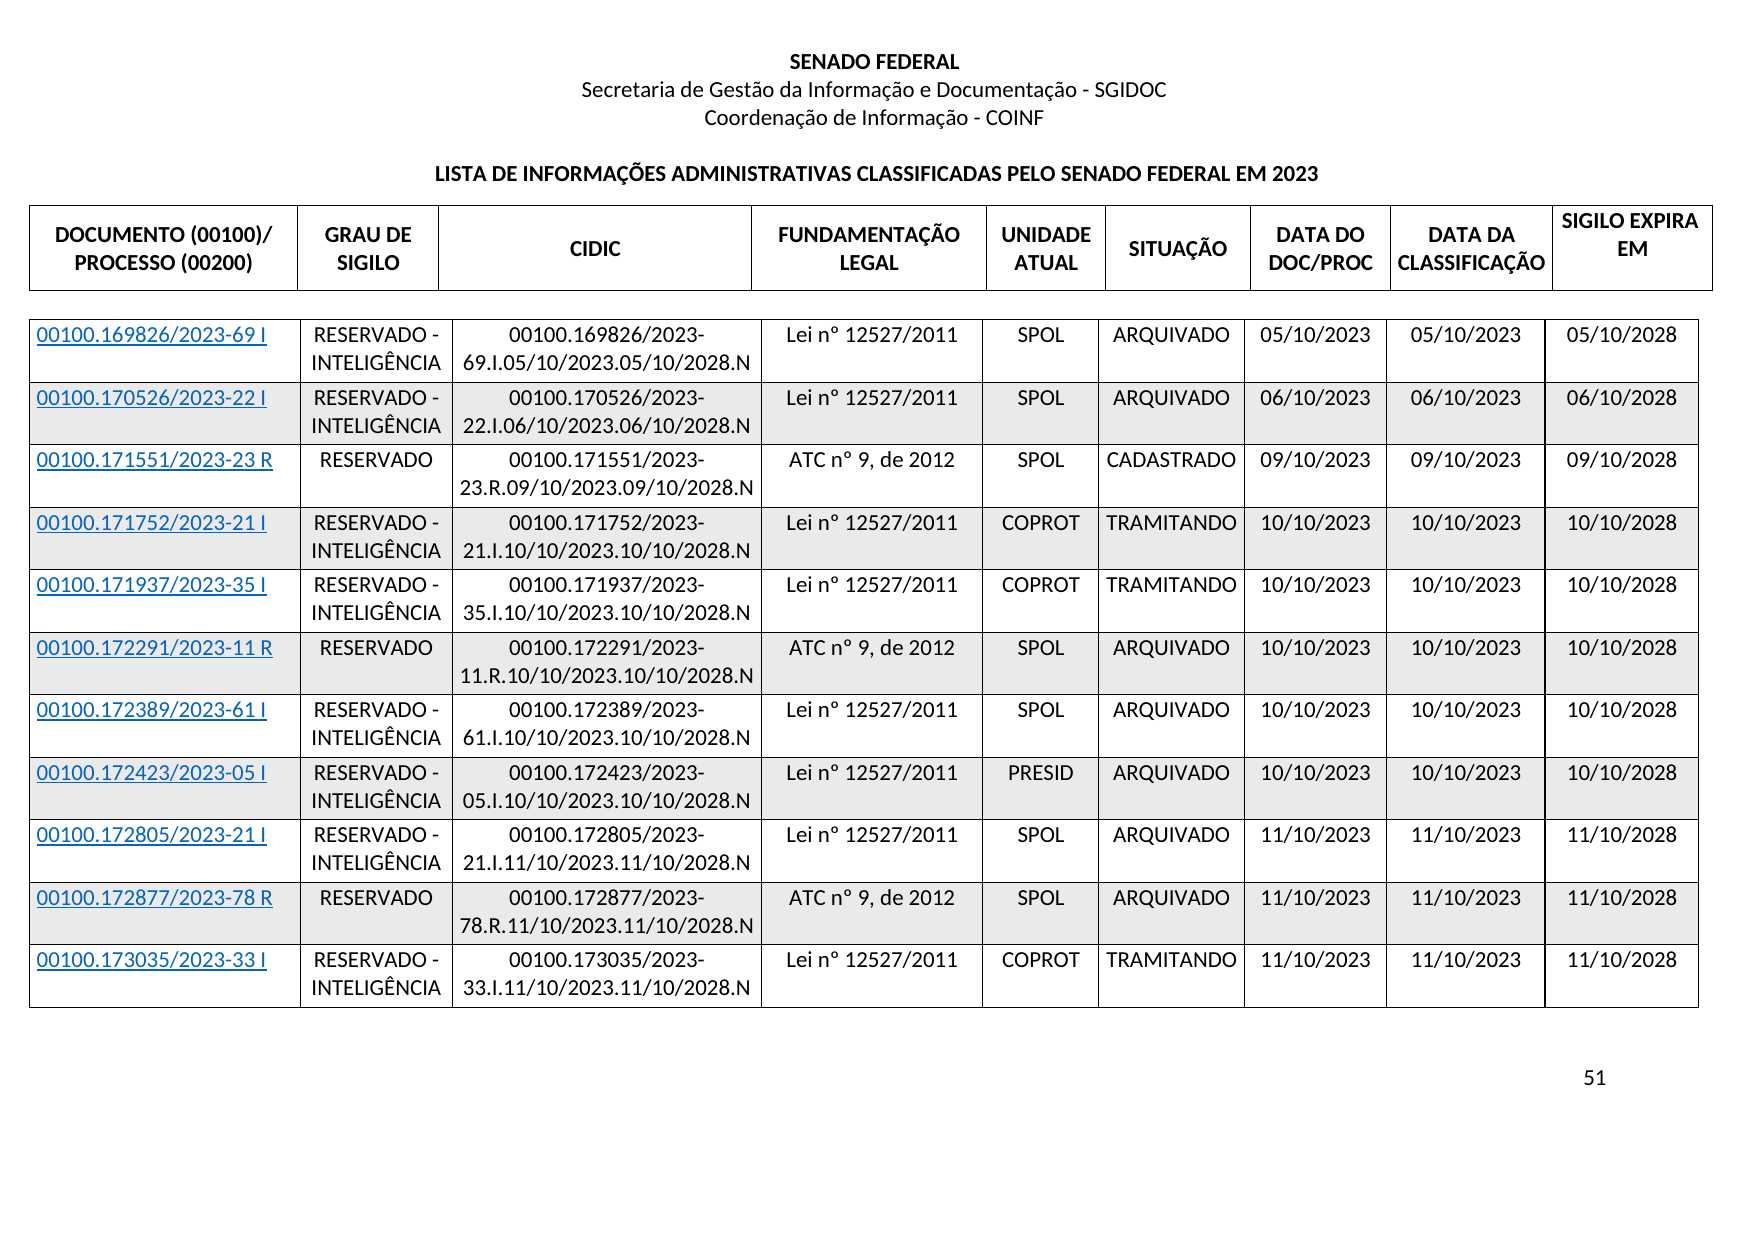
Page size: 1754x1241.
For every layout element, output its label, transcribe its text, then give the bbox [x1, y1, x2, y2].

table_cell 09/10/2023 [1245, 445, 1386, 507]
table_cell 10/10/2028 [1546, 758, 1698, 819]
table_cell 10/10/2023 [1245, 758, 1386, 819]
table_cell [1699, 569, 1713, 632]
table_cell 10/10/2023 [1387, 570, 1544, 632]
table_cell TRAMITANDO [1099, 570, 1244, 632]
table_cell 00100.172877/2023-78 R [30, 883, 300, 944]
table_cell CADASTRADO [1099, 445, 1244, 507]
table_cell 10/10/2028 [1546, 695, 1698, 757]
table_cell ARQUIVADO [1099, 633, 1244, 694]
table_cell 11/10/2028 [1546, 820, 1698, 882]
table_cell 11/10/2023 [1387, 945, 1544, 1007]
table_cell 06/10/2023 [1245, 383, 1386, 444]
table_cell Lei nº 12527/2011 [762, 508, 982, 569]
table_cell RESERVADO - INTELIGÊNCIA [301, 570, 452, 632]
table_cell 11/10/2028 [1546, 883, 1698, 944]
table_cell 00100.172423/2023-05.I.10/10/2023.10/10/2028.N [453, 758, 761, 819]
table_cell 00100.172423/2023-05 I [30, 758, 300, 819]
table_cell SPOL [983, 820, 1098, 882]
table_cell Lei nº 12527/2011 [762, 320, 982, 382]
table_cell ARQUIVADO [1099, 695, 1244, 757]
table_cell Lei nº 12527/2011 [762, 945, 982, 1007]
table_cell [1699, 944, 1713, 1007]
table_cell 00100.170526/2023-22.I.06/10/2023.06/10/2028.N [453, 383, 761, 444]
table_cell 00100.171752/2023-21 I [30, 508, 300, 569]
table_cell 00100.173035/2023-33 I [30, 945, 300, 1007]
table_cell RESERVADO [301, 883, 452, 944]
table_cell 00100.172389/2023-61.I.10/10/2023.10/10/2028.N [453, 695, 761, 757]
table_cell [1699, 882, 1713, 944]
table_cell [1699, 632, 1713, 694]
table_cell Lei nº 12527/2011 [762, 570, 982, 632]
table_cell 00100.172291/2023-11.R.10/10/2023.10/10/2028.N [453, 633, 761, 694]
table_cell 11/10/2023 [1387, 883, 1544, 944]
table_cell 11/10/2023 [1245, 883, 1386, 944]
table_cell [1699, 319, 1713, 382]
table_cell Lei nº 12527/2011 [762, 383, 982, 444]
table_cell ARQUIVADO [1099, 820, 1244, 882]
table_cell ARQUIVADO [1099, 320, 1244, 382]
table_cell ATC nº 9, de 2012 [762, 445, 982, 507]
table_cell 11/10/2028 [1546, 945, 1698, 1007]
table_cell RESERVADO - INTELIGÊNCIA [301, 820, 452, 882]
table_cell RESERVADO - INTELIGÊNCIA [301, 383, 452, 444]
table_cell 10/10/2023 [1387, 508, 1544, 569]
table_cell 10/10/2023 [1245, 633, 1386, 694]
table_cell 00100.172389/2023-61 I [30, 695, 300, 757]
table_cell 09/10/2028 [1546, 445, 1698, 507]
table_cell Lei nº 12527/2011 [762, 820, 982, 882]
table_cell 00100.171937/2023-35.I.10/10/2023.10/10/2028.N [453, 570, 761, 632]
table_cell RESERVADO - INTELIGÊNCIA [301, 695, 452, 757]
table_cell 00100.169826/2023-69 I [30, 320, 300, 382]
table_cell RESERVADO [301, 633, 452, 694]
table_cell SPOL [983, 320, 1098, 382]
table_cell SPOL [983, 383, 1098, 444]
table_cell RESERVADO - INTELIGÊNCIA [301, 320, 452, 382]
table_cell ATC nº 9, de 2012 [762, 883, 982, 944]
table_cell RESERVADO [301, 445, 452, 507]
table_cell 10/10/2023 [1245, 508, 1386, 569]
table_cell 00100.172805/2023-21 I [30, 820, 300, 882]
table_cell 10/10/2023 [1387, 758, 1544, 819]
table_cell 05/10/2028 [1546, 320, 1698, 382]
table_cell 10/10/2023 [1387, 695, 1544, 757]
table_cell [1699, 757, 1713, 819]
table_cell ARQUIVADO [1099, 883, 1244, 944]
table_cell 11/10/2023 [1387, 820, 1544, 882]
table_cell Lei nº 12527/2011 [762, 695, 982, 757]
table_cell 05/10/2023 [1387, 320, 1544, 382]
table_cell [1699, 694, 1713, 757]
table_cell SPOL [983, 445, 1098, 507]
table_cell TRAMITANDO [1099, 945, 1244, 1007]
table_cell Lei nº 12527/2011 [762, 758, 982, 819]
table_cell 11/10/2023 [1245, 820, 1386, 882]
table_cell 00100.171752/2023-21.I.10/10/2023.10/10/2028.N [453, 508, 761, 569]
table_cell 10/10/2023 [1245, 570, 1386, 632]
table_cell RESERVADO - INTELIGÊNCIA [301, 945, 452, 1007]
table_cell 00100.172291/2023-11 R [30, 633, 300, 694]
table_cell SPOL [983, 633, 1098, 694]
table_cell 00100.172805/2023-21.I.11/10/2023.11/10/2028.N [453, 820, 761, 882]
table_cell COPROT [983, 508, 1098, 569]
table_cell PRESID [983, 758, 1098, 819]
table_cell 10/10/2023 [1245, 695, 1386, 757]
table_cell 09/10/2023 [1387, 445, 1544, 507]
table_cell 10/10/2023 [1387, 633, 1544, 694]
table_cell COPROT [983, 570, 1098, 632]
table_cell [1699, 444, 1713, 507]
table_cell 10/10/2028 [1546, 508, 1698, 569]
table_cell 00100.171937/2023-35 I [30, 570, 300, 632]
table_cell ARQUIVADO [1099, 383, 1244, 444]
table_cell 05/10/2023 [1245, 320, 1386, 382]
table_cell 10/10/2028 [1546, 570, 1698, 632]
table_cell COPROT [983, 945, 1098, 1007]
table_cell SPOL [983, 695, 1098, 757]
table_cell 06/10/2028 [1546, 383, 1698, 444]
table_cell 10/10/2028 [1546, 633, 1698, 694]
table_cell [1699, 382, 1713, 444]
table_cell 11/10/2023 [1245, 945, 1386, 1007]
table_cell 00100.170526/2023-22 I [30, 383, 300, 444]
table_cell RESERVADO - INTELIGÊNCIA [301, 758, 452, 819]
table_cell SPOL [983, 883, 1098, 944]
table_cell ARQUIVADO [1099, 758, 1244, 819]
table_cell RESERVADO - INTELIGÊNCIA [301, 508, 452, 569]
table_cell 00100.171551/2023-23.R.09/10/2023.09/10/2028.N [453, 445, 761, 507]
table_cell ATC nº 9, de 2012 [762, 633, 982, 694]
table_cell 06/10/2023 [1387, 383, 1544, 444]
table_cell [1699, 507, 1713, 569]
table_cell 00100.173035/2023-33.I.11/10/2023.11/10/2028.N [453, 945, 761, 1007]
table_cell [1699, 819, 1713, 882]
table_cell 00100.169826/2023-69.I.05/10/2023.05/10/2028.N [453, 320, 761, 382]
table_cell TRAMITANDO [1099, 508, 1244, 569]
table_cell 00100.172877/2023-78.R.11/10/2023.11/10/2028.N [453, 883, 761, 944]
table_cell 00100.171551/2023-23 R [30, 445, 300, 507]
